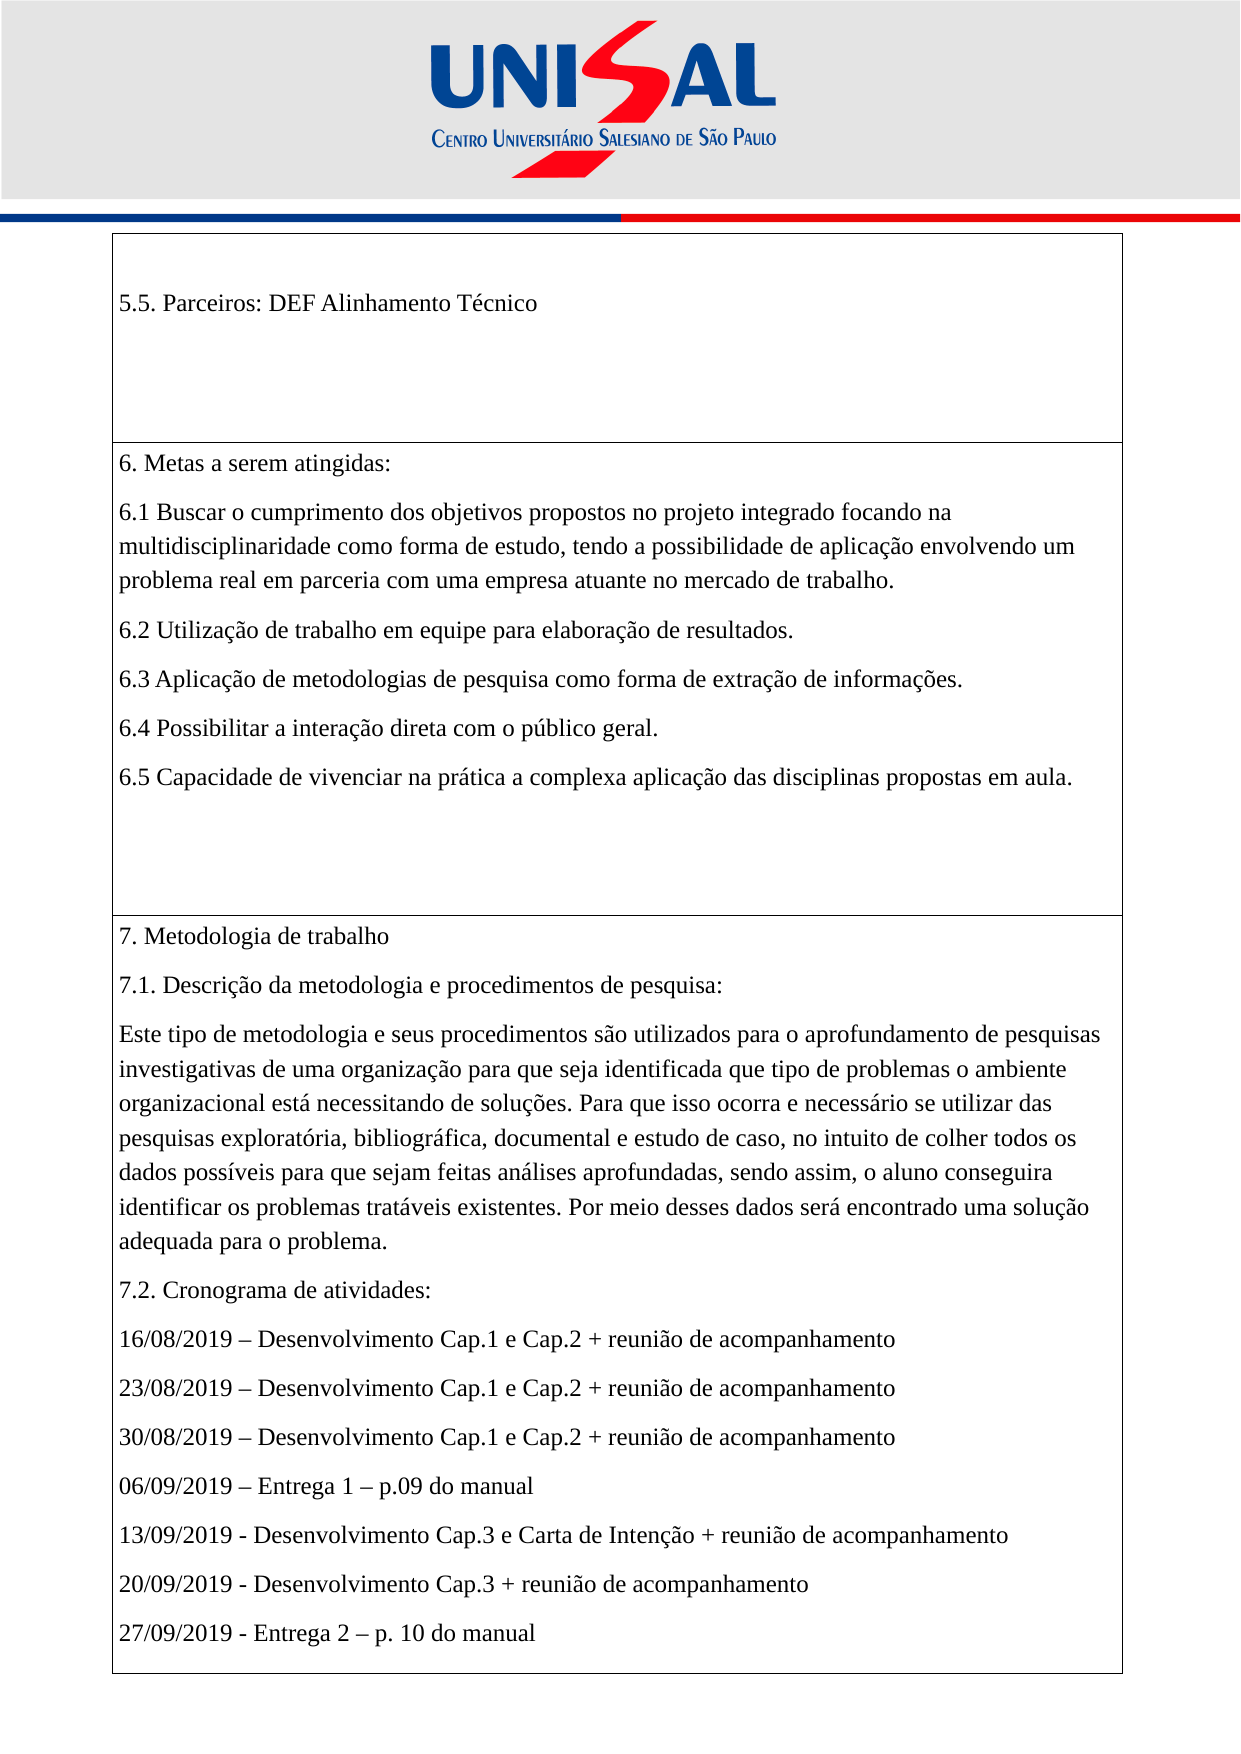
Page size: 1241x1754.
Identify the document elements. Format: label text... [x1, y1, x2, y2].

table_cell 7. Metodologia de trabalho 7.1. Descrição da metodologia e procedimentos de pesquisa: Este tipo de metodologia e seus procedimentos são utilizados para o aprofundamento de pesquisas investigativas de uma organização para que seja identificada que tipo de problemas o ambiente organizacional está necessitando de soluções. Para que isso ocorra e necessário se utilizar das pesquisas exploratória, bibliográfica, documental e estudo de caso, no intuito de colher todos os dados possíveis para que sejam feitas análises aprofundadas, sendo assim, o aluno conseguira identificar os problemas tratáveis existentes. Por meio desses dados será encontrado uma solução adequada para o problema. 7.2. Cronograma de atividades: 16/08/2019 – Desenvolvimento Cap.1 e Cap.2 + reunião de acompanhamento 23/08/2019 – Desenvolvimento Cap.1 e Cap.2 + reunião de acompanhamento 30/08/2019 – Desenvolvimento Cap.1 e Cap.2 + reunião de acompanhamento 06/09/2019 – Entrega 1 – p.09 do manual 13/09/2019 - Desenvolvimento Cap.3 e Carta de Intenção + reunião de acompanhamento 20/09/2019 - Desenvolvimento Cap.3 + reunião de acompanhamento 27/09/2019 - Entrega 2 – p. 10 do manual [113, 916, 1122, 1673]
table_cell 5.5. Parceiros: DEF Alinhamento Técnico [113, 234, 1122, 441]
table_cell 6. Metas a serem atingidas: 6.1 Buscar o cumprimento dos objetivos propostos no projeto integrado focando na multidisciplinaridade como forma de estudo, tendo a possibilidade de aplicação envolvendo um problema real em parceria com uma empresa atuante no mercado de trabalho. 6.2 Utilização de trabalho em equipe para elaboração de resultados. 6.3 Aplicação de metodologias de pesquisa como forma de extração de informações. 6.4 Possibilitar a interação direta com o público geral. 6.5 Capacidade de vivenciar na prática a complexa aplicação das disciplinas propostas em aula. [113, 443, 1122, 915]
